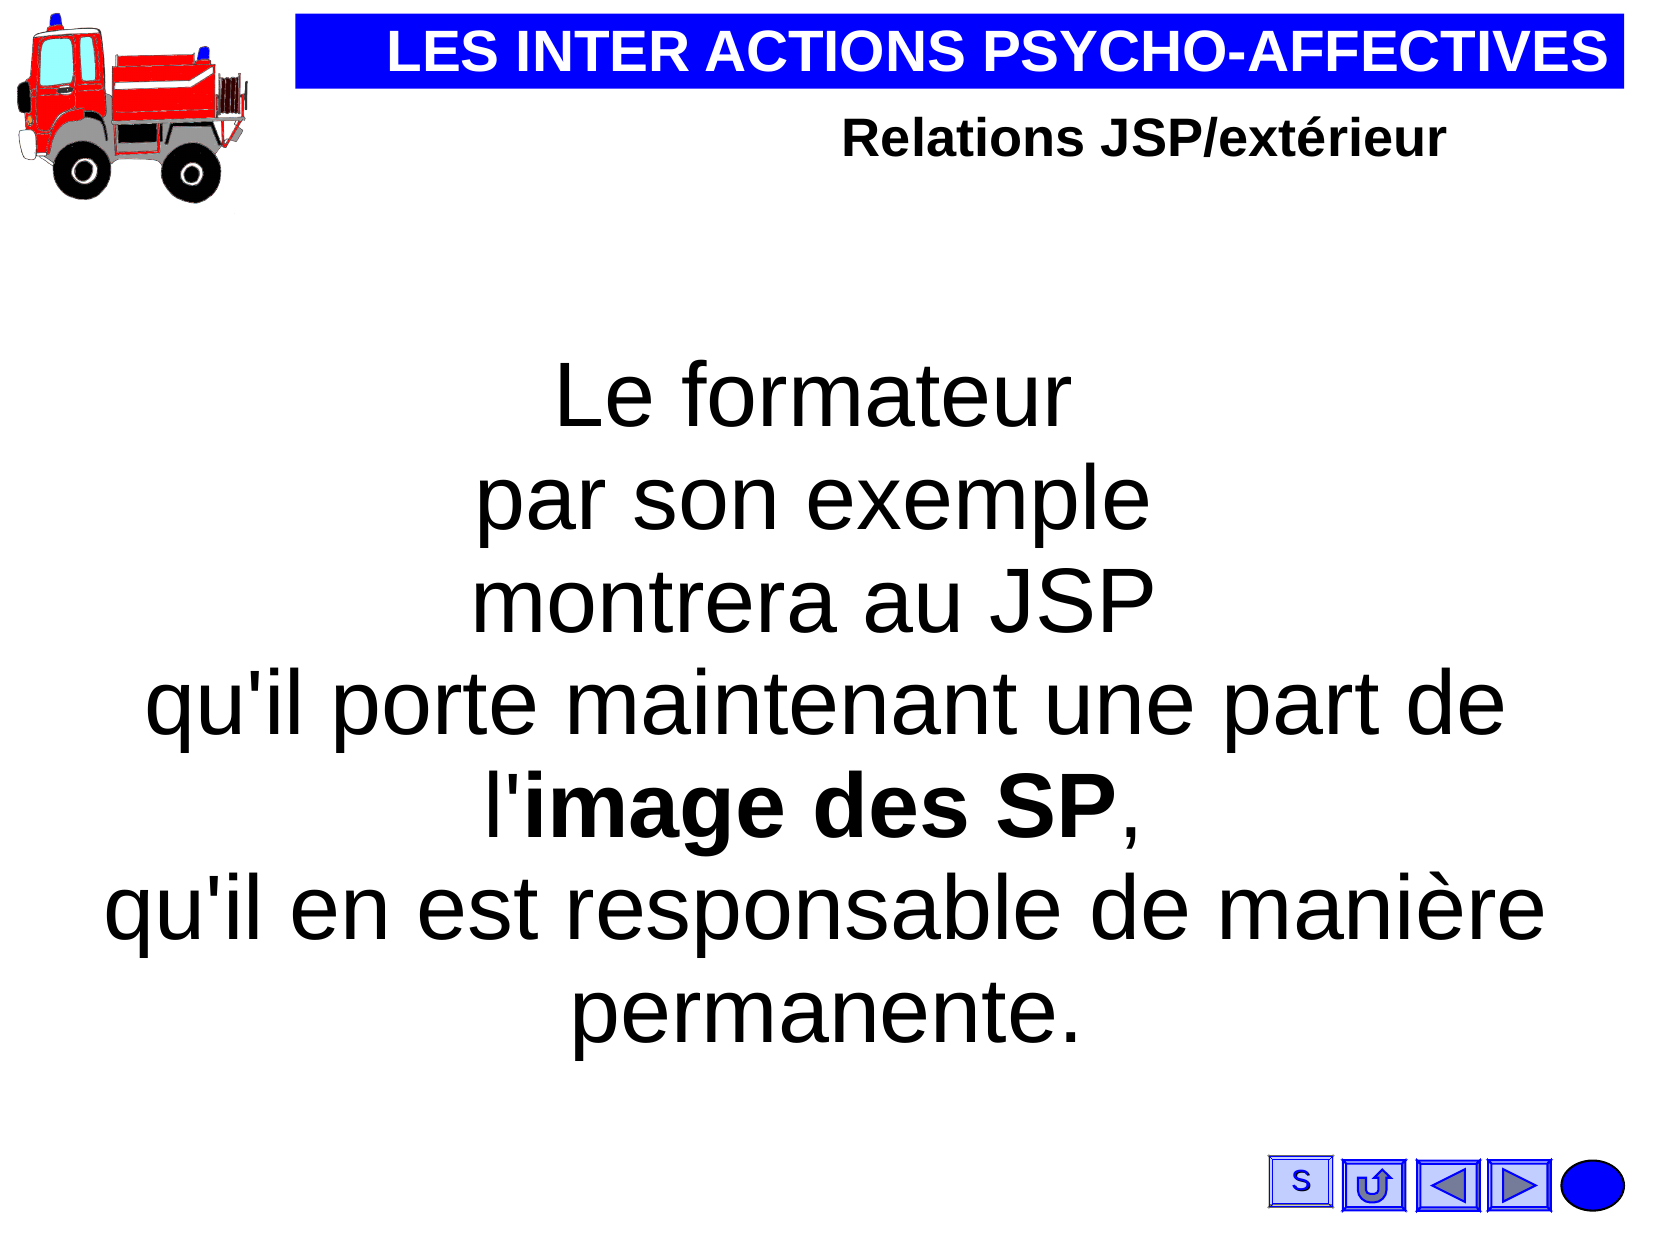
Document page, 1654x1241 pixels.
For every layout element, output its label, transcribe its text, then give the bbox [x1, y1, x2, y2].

text_box Le formateur par son exemple montrera au JSP qu'il porte maintenant une part de l'image des SP, qu'il en est responsable de manière permanente. [59, 336, 1595, 1182]
text_box LES INTER ACTIONS PSYCHO-AFFECTIVES [295, 13, 1625, 89]
picture [8, 8, 257, 216]
text_box Relations JSP/extérieur [826, 99, 1464, 176]
text_box [1561, 1160, 1625, 1211]
